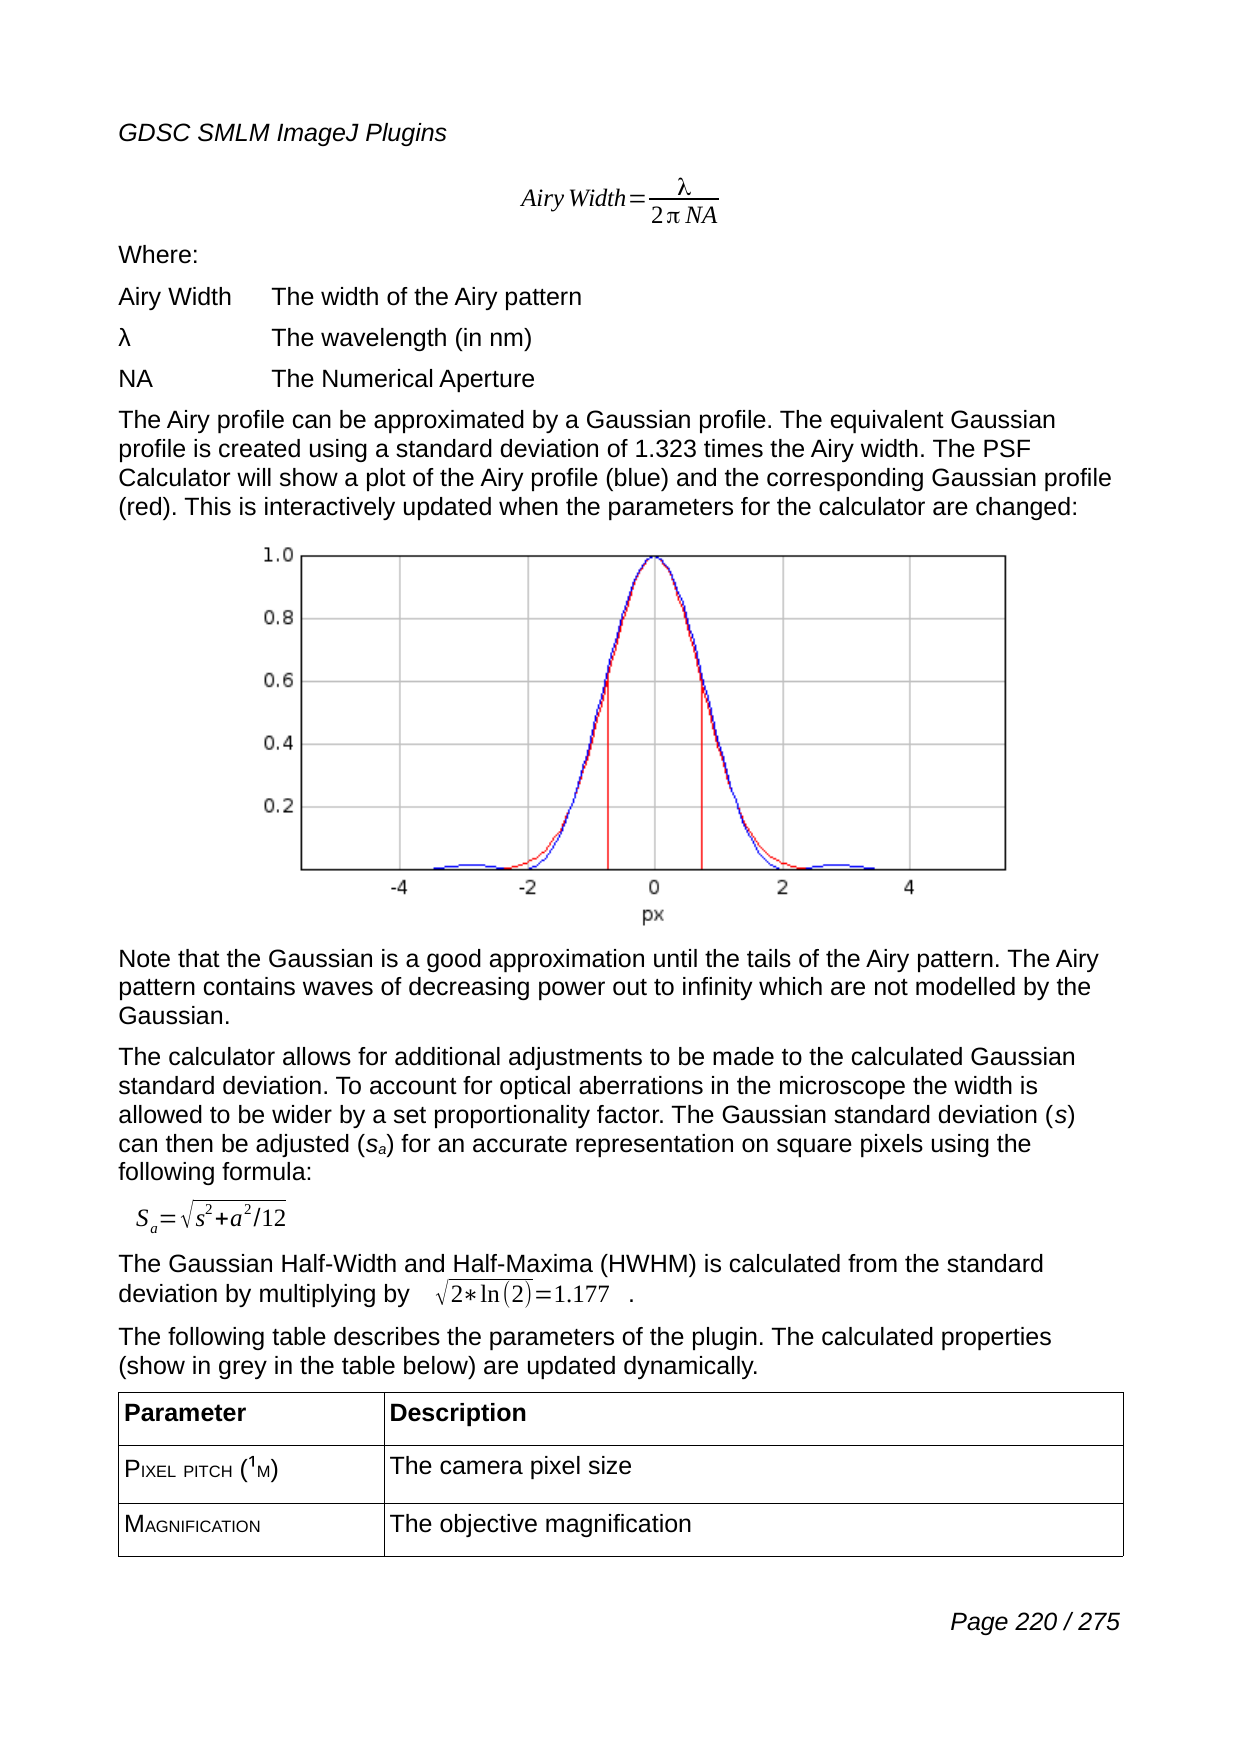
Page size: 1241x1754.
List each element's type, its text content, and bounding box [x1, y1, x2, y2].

table_cell The camera pixel size [385, 1446, 1123, 1503]
text Note that the Gaussian is a good approximation until the tails of the Airy pattern. The Airy pattern contains waves of decreasing power out to infinity which are not modelled by the Gaussian. [118, 944, 1122, 1030]
table_cell The Numerical Aperture [271, 364, 1123, 405]
text The Gaussian Half-Width and Half-Maxima (HWHM) is calculated from the standard deviation by multiplying by . [118, 1249, 1122, 1310]
text The calculator allows for additional adjustments to be made to the calculated Gaussian standard deviation. To account for optical aberrations in the microscope the width is allowed to be wider by a set proportionality factor. The Gaussian standard deviation (s) can then be adjusted (sa) for an accurate representation on square pixels using the following formula: [118, 1042, 1122, 1186]
table_header Airy Width [118, 281, 271, 323]
text The following table describes the parameters of the plugin. The calculated properties (show in grey in the table below) are updated dynamically. [118, 1322, 1122, 1380]
table_cell Magnification [119, 1504, 384, 1556]
table_header Parameter [119, 1393, 384, 1445]
table_cell NA [118, 364, 271, 405]
table_header Description [385, 1393, 1123, 1445]
table_cell λ [118, 323, 271, 364]
table_cell Pixel pitch (¹m) [119, 1446, 384, 1503]
picture [207, 532, 1033, 932]
table_cell The wavelength (in nm) [271, 323, 1123, 364]
table_header The width of the Airy pattern [271, 281, 1123, 323]
table_cell The objective magnification [385, 1504, 1123, 1556]
text The Airy profile can be approximated by a Gaussian profile. The equivalent Gaussian profile is created using a standard deviation of 1.323 times the Airy width. The PSF Calculator will show a plot of the Airy profile (blue) and the corresponding Gaussian profile (red). This is interactively updated when the parameters for the calculator are changed: [118, 405, 1122, 520]
text Where: [118, 240, 1122, 269]
